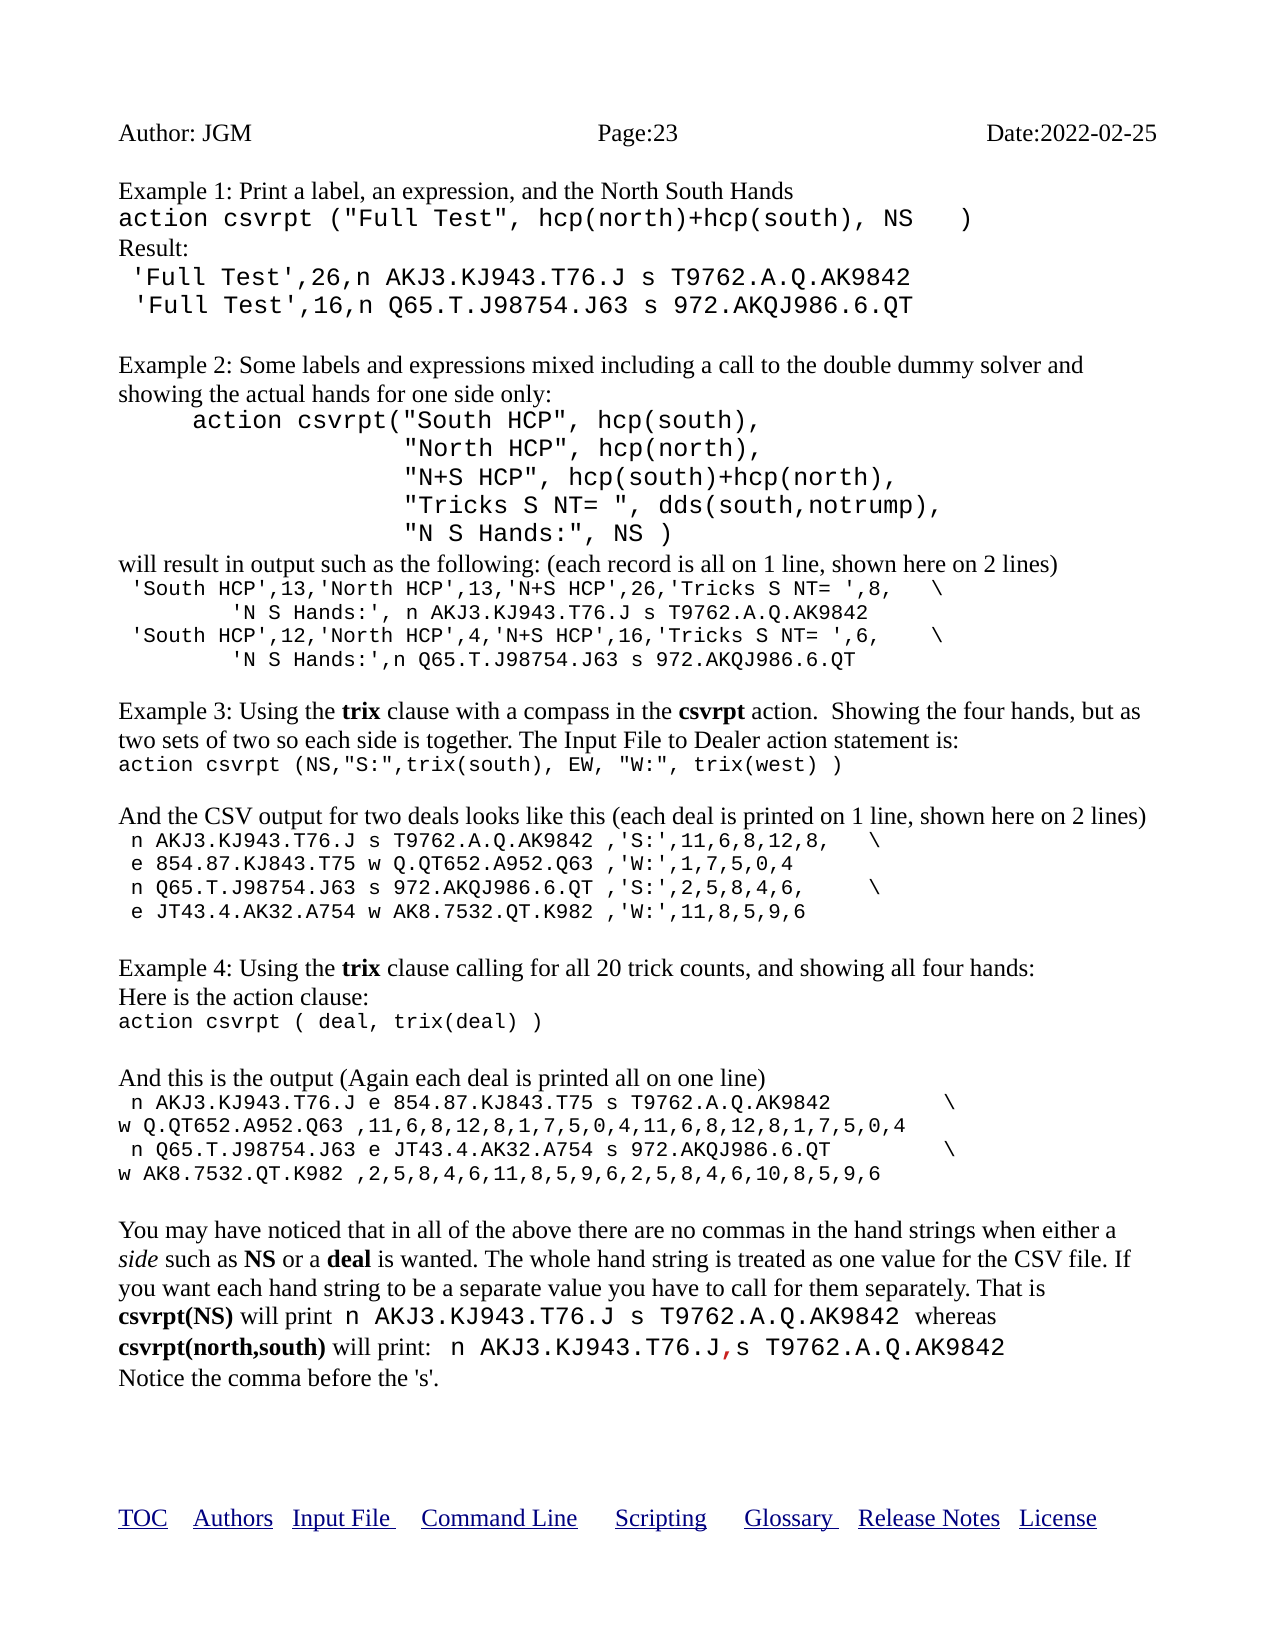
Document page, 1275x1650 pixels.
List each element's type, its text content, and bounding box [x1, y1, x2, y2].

text Example 1: Print a label, an expression, and the North South Hands [118, 176, 1157, 205]
text You may have noticed that in all of the above there are no commas in the hand strings when either a side such as NS or a deal is wanted. The whole hand string is treated as one value for the CSV file. If you want each hand string to be a separate value you have to call for them separately. That is csvrpt(NS) will print n AKJ3.KJ943.T76.J s T9762.A.Q.AK9842 whereas csvrpt(north,south) will print: n AKJ3.KJ943.T76.J,s T9762.A.Q.AK9842 [118, 1215, 1157, 1363]
text Notice the comma before the 's'. [118, 1363, 1157, 1392]
text Example 3: Using the trix clause with a compass in the csvrpt action. Showing the four hands, but as two sets of two so each side is together. The Input File to Dealer action statement is: [118, 696, 1157, 754]
text And the CSV output for two deals looks like this (each deal is printed on 1 line, shown here on 2 lines) [118, 801, 1157, 830]
text action csvrpt("South HCP", hcp(south), [118, 408, 1157, 436]
text Here is the action clause: [118, 982, 1157, 1011]
text n Q65.T.J98754.J63 s 972.AKQJ986.6.QT ,'S:',2,5,8,4,6, \ [118, 877, 1157, 901]
text action csvrpt ( deal, trix(deal) ) [118, 1011, 1157, 1034]
text e 854.87.KJ843.T75 w Q.QT652.A952.Q63 ,'W:',1,7,5,0,4 [118, 853, 1157, 877]
text action csvrpt ("Full Test", hcp(north)+hcp(south), NS ) [118, 205, 1157, 233]
text And this is the output (Again each deal is printed all on one line) [118, 1063, 1157, 1092]
text 'South HCP',12,'North HCP',4,'N+S HCP',16,'Tricks S NT= ',6, \ [118, 625, 1157, 649]
text 'South HCP',13,'North HCP',13,'N+S HCP',26,'Tricks S NT= ',8, \ [118, 578, 1157, 602]
text will result in output such as the following: (each record is all on 1 line, shown here on 2 lines) [118, 549, 1157, 578]
text w Q.QT652.A952.Q63 ,11,6,8,12,8,1,7,5,0,4,11,6,8,12,8,1,7,5,0,4 [118, 1115, 1157, 1139]
text n AKJ3.KJ943.T76.J s T9762.A.Q.AK9842 ,'S:',11,6,8,12,8, \ [118, 830, 1157, 853]
text e JT43.4.AK32.A754 w AK8.7532.QT.K982 ,'W:',11,8,5,9,6 [118, 901, 1157, 924]
text "N+S HCP", hcp(south)+hcp(north), [118, 464, 1157, 493]
text action csvrpt (NS,"S:",trix(south), EW, "W:", trix(west) ) [118, 754, 1157, 777]
text Example 2: Some labels and expressions mixed including a call to the double dummy solver and showing the actual hands for one side only: [118, 350, 1157, 408]
text "Tricks S NT= ", dds(south,notrump), [118, 493, 1157, 521]
text 'Full Test',26,n AKJ3.KJ943.T76.J s T9762.A.Q.AK9842 [118, 262, 1157, 293]
text 'N S Hands:',n Q65.T.J98754.J63 s 972.AKQJ986.6.QT [118, 649, 1157, 673]
text n Q65.T.J98754.J63 e JT43.4.AK32.A754 s 972.AKQJ986.6.QT \ [118, 1139, 1157, 1163]
text 'Full Test',16,n Q65.T.J98754.J63 s 972.AKQJ986.6.QT [118, 293, 1157, 321]
text w AK8.7532.QT.K982 ,2,5,8,4,6,11,8,5,9,6,2,5,8,4,6,10,8,5,9,6 [118, 1163, 1157, 1186]
text 'N S Hands:', n AKJ3.KJ943.T76.J s T9762.A.Q.AK9842 [118, 602, 1157, 625]
text "North HCP", hcp(north), [118, 436, 1157, 464]
text Example 4: Using the trix clause calling for all 20 trick counts, and showing all four hands: [118, 953, 1157, 982]
text n AKJ3.KJ943.T76.J e 854.87.KJ843.T75 s T9762.A.Q.AK9842 \ [118, 1092, 1157, 1115]
text "N S Hands:", NS ) [118, 521, 1157, 549]
text Result: [118, 233, 1157, 262]
